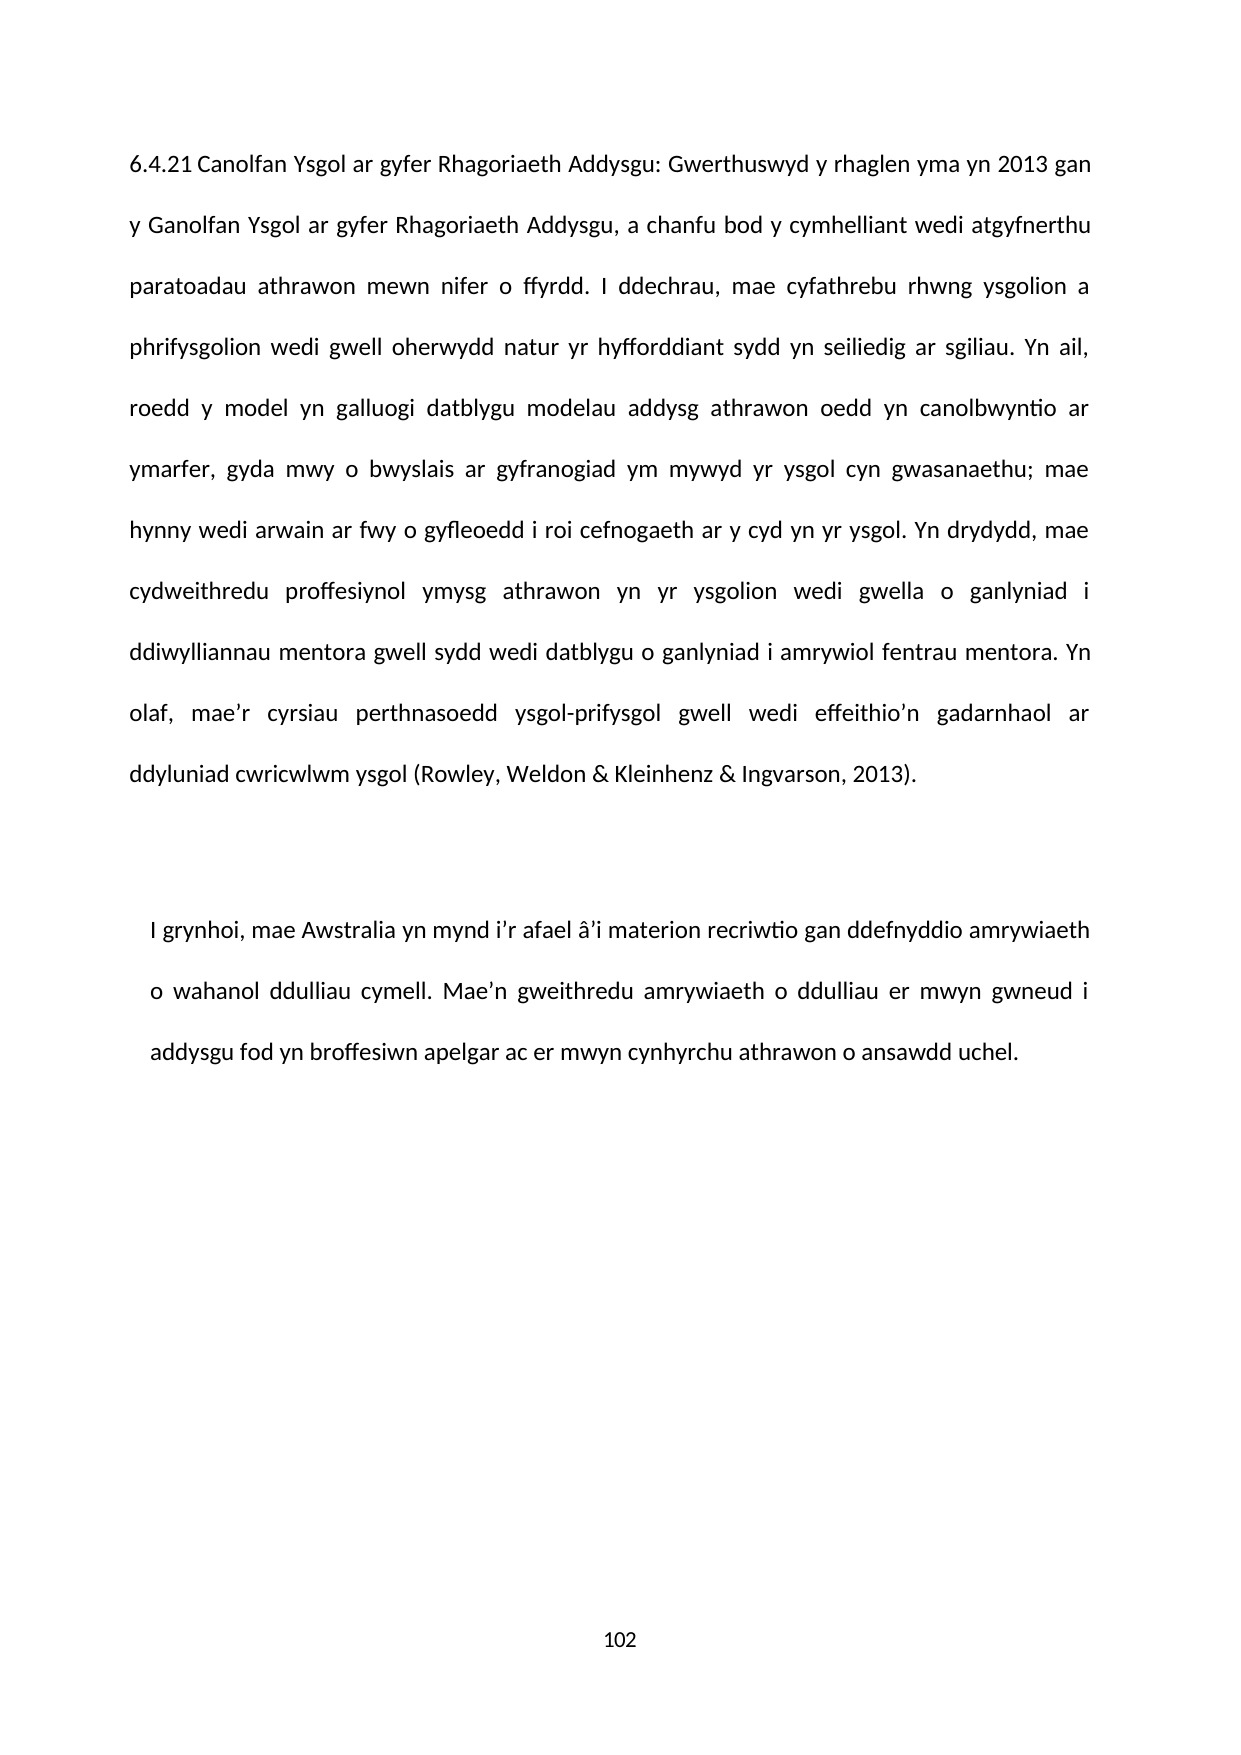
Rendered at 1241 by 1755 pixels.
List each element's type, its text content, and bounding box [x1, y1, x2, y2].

list Canolfan Ysgol ar gyfer Rhagoriaeth Addysgu: Gwerthuswyd y rhaglen yma yn 2013 gan y Ganolfan Ysgol ar gyfer Rhagoriaeth Addysgu, a chanfu bod y cymhelliant wedi atgyfnerthu paratoadau athrawon mewn nifer o ffyrdd. I ddechrau, mae cyfathrebu rhwng ysgolion a phrifysgolion wedi gwell oherwydd natur yr hyfforddiant sydd yn seiliedig ar sgiliau. Yn ail, roedd y model yn galluogi datblygu modelau addysg athrawon oedd yn canolbwyntio ar ymarfer, gyda mwy o bwyslais ar gyfranogiad ym mywyd yr ysgol cyn gwasanaethu; mae hynny wedi arwain ar fwy o gyfleoedd i roi cefnogaeth ar y cyd yn yr ysgol. Yn drydydd, mae cydweithredu proffesiynol ymysg athrawon yn yr ysgolion wedi gwella o ganlyniad i ddiwylliannau mentora gwell sydd wedi datblygu o ganlyniad i amrywiol fentrau mentora. Yn olaf, mae’r cyrsiau perthnasoedd ysgol-prifysgol gwell wedi effeithio’n gadarnhaol ar ddyluniad cwricwlwm ysgol (Rowley, Weldon & Kleinhenz & Ingvarson, 2013). [129, 148, 1091, 789]
text I grynhoi, mae Awstralia yn mynd i’r afael â’i materion recriwtio gan ddefnyddio amrywiaeth o wahanol ddulliau cymell. Mae’n gweithredu amrywiaeth o ddulliau er mwyn gwneud i addysgu fod yn broffesiwn apelgar ac er mwyn cynhyrchu athrawon o ansawdd uchel. [150, 914, 1091, 1067]
